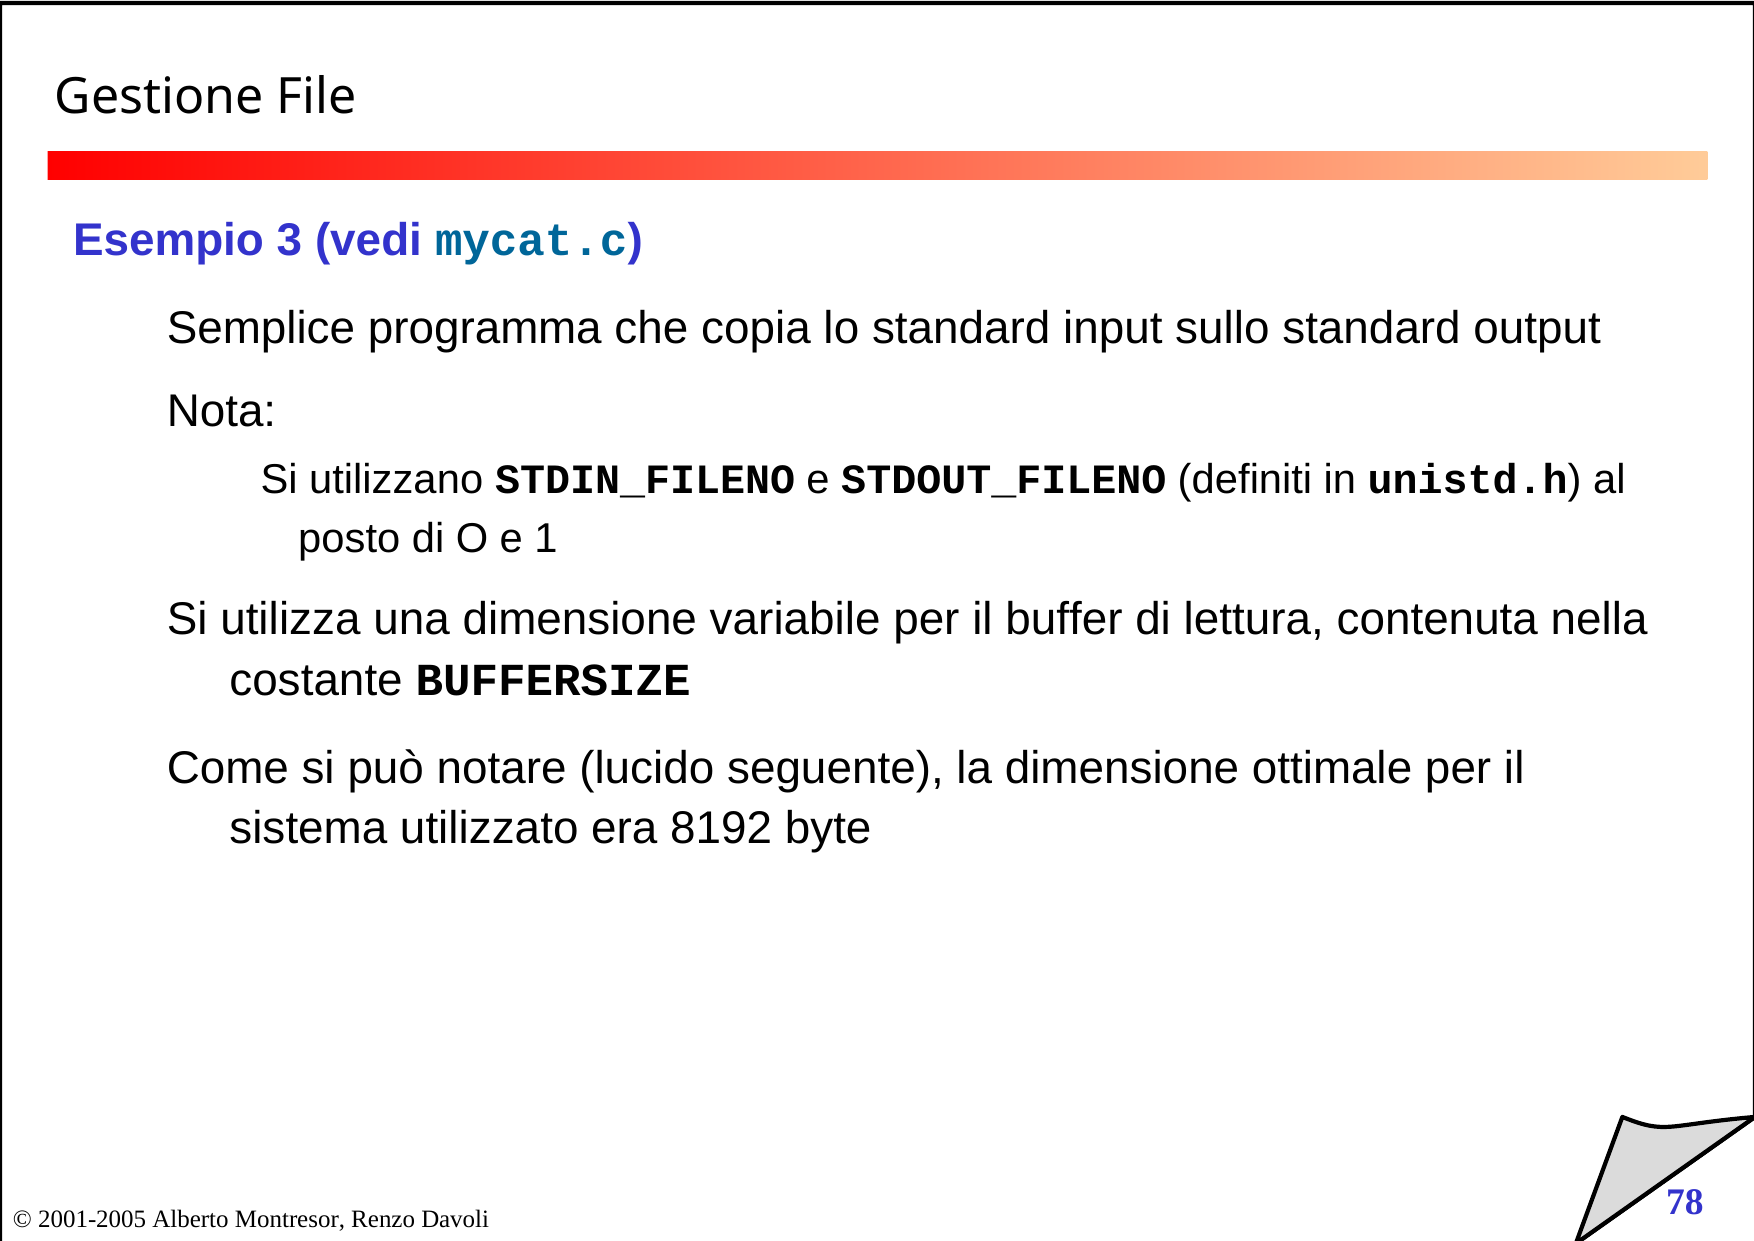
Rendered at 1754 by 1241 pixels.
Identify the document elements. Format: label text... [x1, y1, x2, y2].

list Esempio 3 (vedi mycat.c) Semplice programma che copia lo standard input sullo standard output Nota: Si utilizzano STDIN_FILENO e STDOUT_FILENO (definiti in unistd.h) al posto di O e 1 Si utilizza una dimensione variabile per il buffer di lettura, contenuta nella costante BUFFERSIZE Come si può notare (lucido seguente), la dimensione ottimale per il sistema utilizzato era 8192 byte [58, 206, 1696, 998]
title Gestione File [40, 49, 1714, 144]
